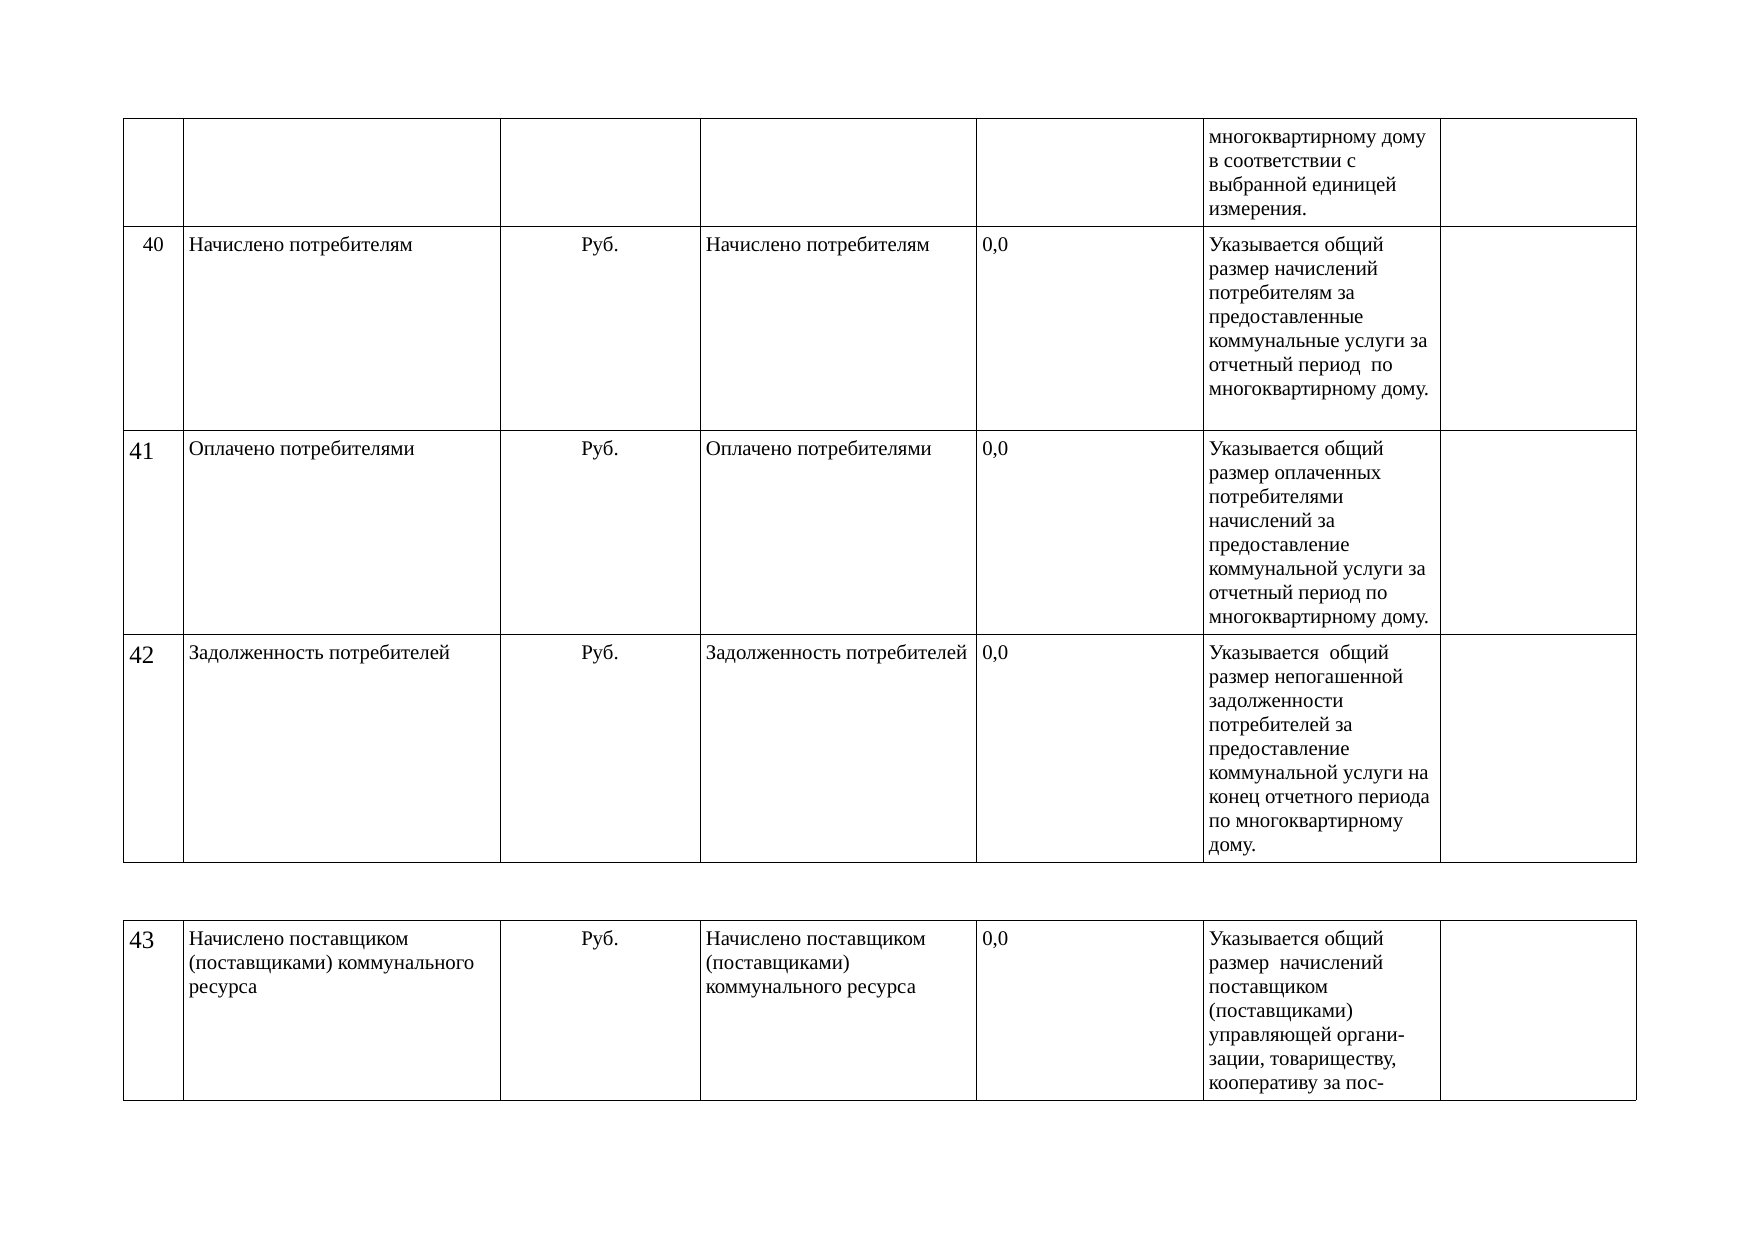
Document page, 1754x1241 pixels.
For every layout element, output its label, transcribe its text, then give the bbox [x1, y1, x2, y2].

table_header Указывается общий размер начислений поставщиком (поставщиками) управляющей органи- зации, товариществу, кооперативу за пос- [1204, 921, 1440, 1100]
table_header Начислено поставщиком (поставщиками) коммунального ресурса [701, 921, 976, 1100]
table_cell Оплачено потребителями [701, 431, 976, 634]
table_cell Задолженность потребителей [701, 635, 976, 862]
table_cell [701, 119, 976, 226]
table_cell Начислено потребителям [184, 227, 500, 430]
table_cell 0,0 [977, 227, 1203, 430]
table_cell Руб. [501, 227, 700, 430]
table_cell Руб. [501, 635, 700, 862]
table_cell 40 [124, 227, 183, 430]
table_cell 42 [124, 635, 183, 862]
table_cell Указывается общий размер непогашенной задолженности потребителей за предоставление коммунальной услуги на конец отчетного периода по многоквартирному дому. [1204, 635, 1440, 862]
table_header [1441, 921, 1636, 1100]
table_cell 41 [124, 431, 183, 634]
table_cell [1441, 119, 1636, 226]
table_cell Задолженность потребителей [184, 635, 500, 862]
table_cell [501, 119, 700, 226]
table_cell [184, 119, 500, 226]
table_header 43 [124, 921, 183, 1100]
table_cell [977, 119, 1203, 226]
table_cell Указывается общий размер оплаченных потребителями начислений за предоставление коммунальной услуги за отчетный период по многоквартирному дому. [1204, 431, 1440, 634]
table_header Руб. [501, 921, 700, 1100]
table_header 0,0 [977, 921, 1203, 1100]
table_cell 0,0 [977, 635, 1203, 862]
table_cell [1441, 227, 1636, 430]
table_header Начислено поставщиком (поставщиками) коммунального ресурса [184, 921, 500, 1100]
table_cell [1441, 431, 1636, 634]
table_cell [124, 119, 183, 226]
table_cell Указывается общий размер начислений потребителям за предоставленные коммунальные услуги за отчетный период по многоквартирному дому. [1204, 227, 1440, 430]
table_cell Руб. [501, 431, 700, 634]
table_cell [1441, 635, 1636, 862]
table_cell Начислено потребителям [701, 227, 976, 430]
table_cell многоквартирному дому в соответствии с выбранной единицей измерения. [1204, 119, 1440, 226]
table_cell 0,0 [977, 431, 1203, 634]
table_cell Оплачено потребителями [184, 431, 500, 634]
